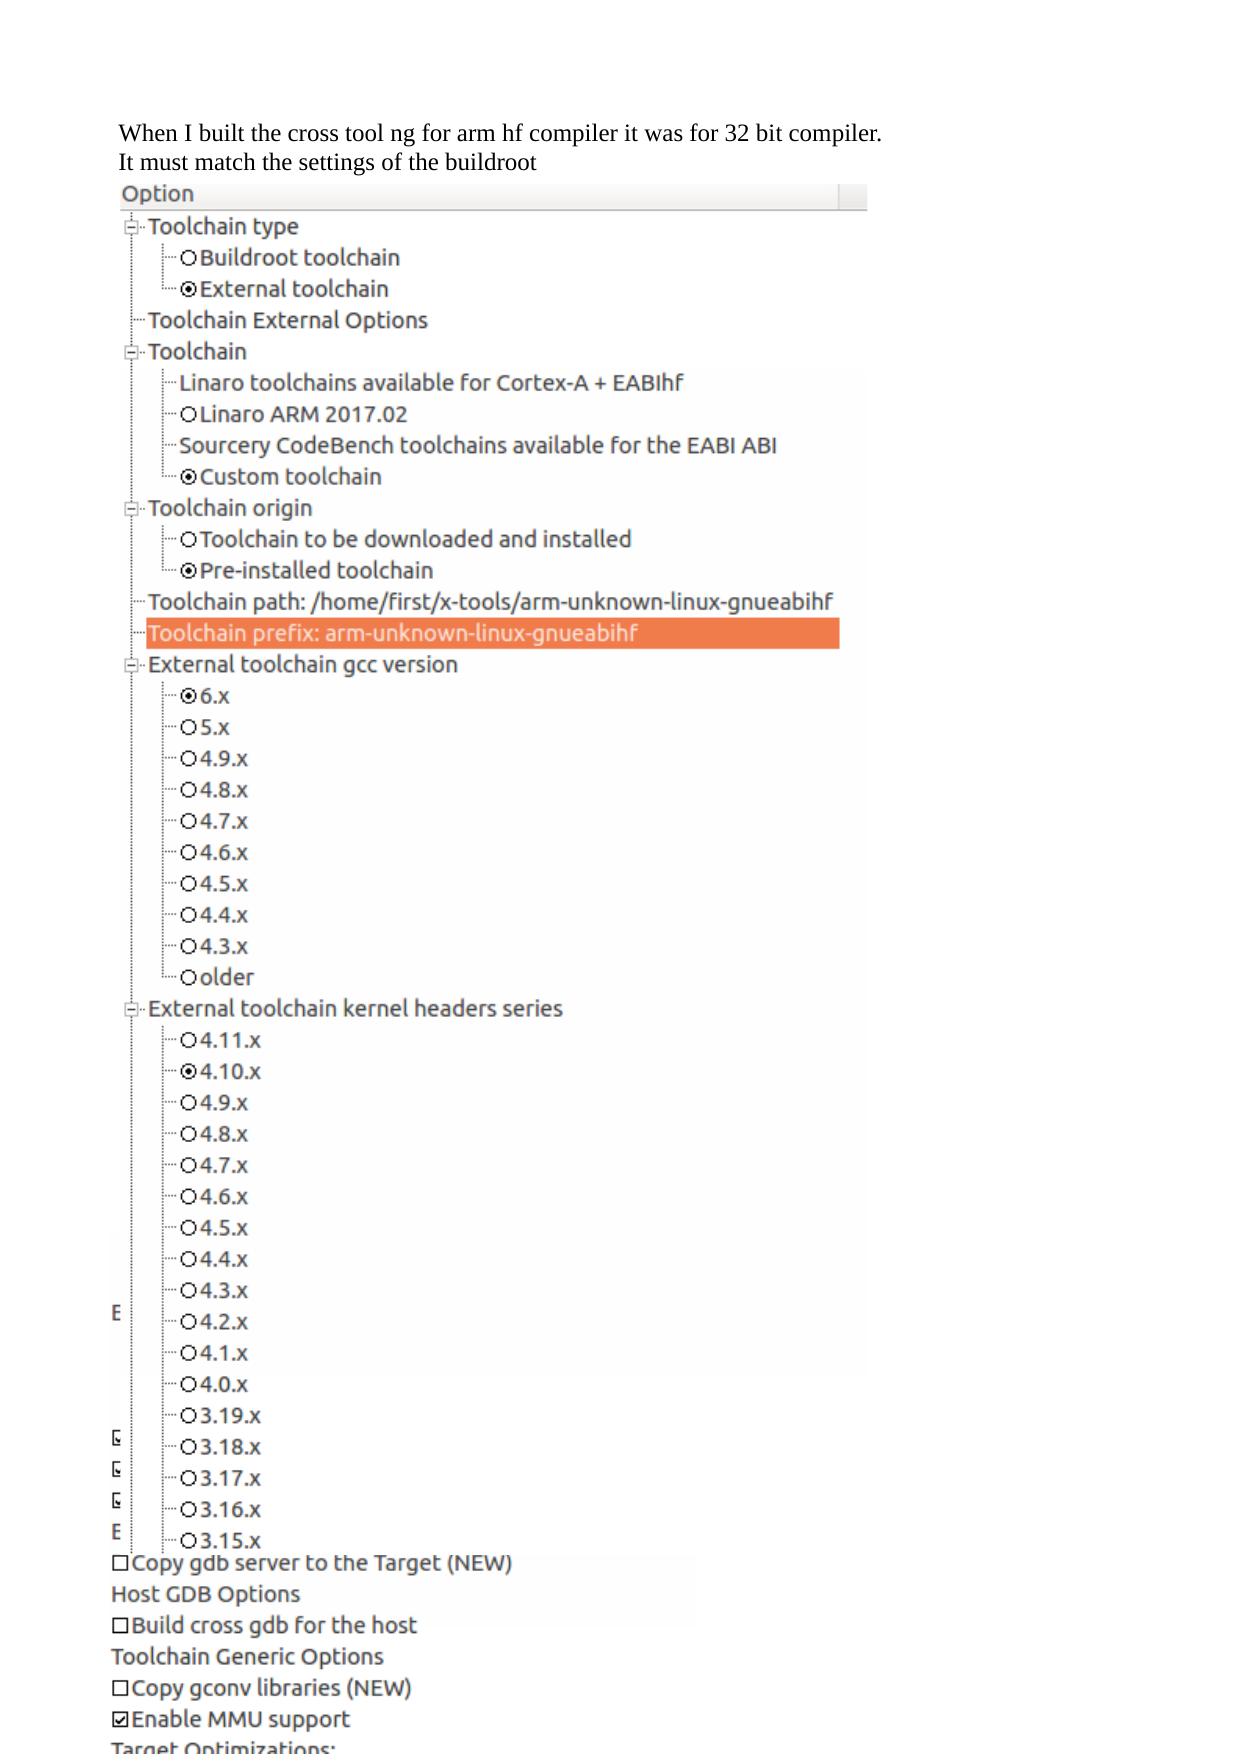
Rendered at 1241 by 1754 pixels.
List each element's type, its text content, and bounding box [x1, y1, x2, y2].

text When I built the cross tool ng for arm hf compiler it was for 32 bit compiler. [118, 118, 1122, 147]
picture [108, 184, 868, 1754]
text It must match the settings of the buildroot [118, 147, 1122, 176]
